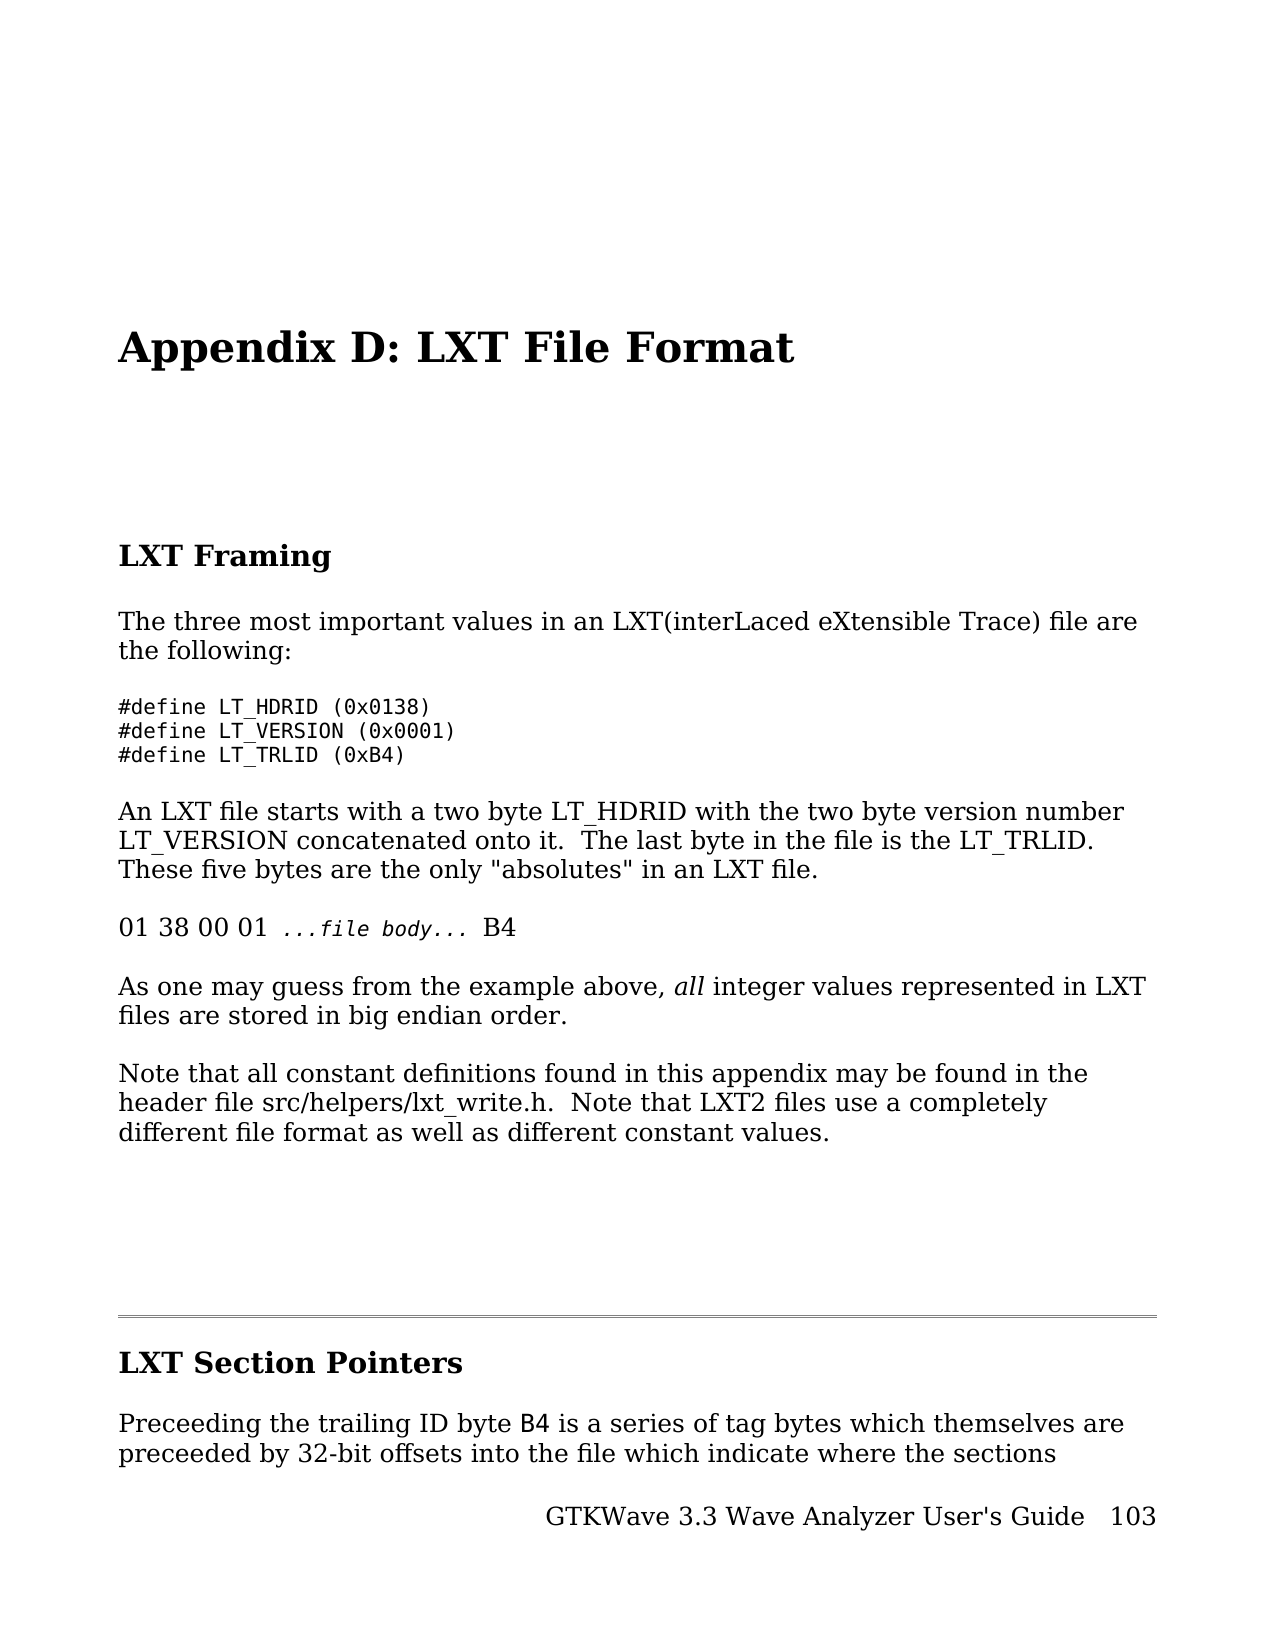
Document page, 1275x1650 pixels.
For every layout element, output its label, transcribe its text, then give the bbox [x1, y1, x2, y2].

text Note that all constant definitions found in this appendix may be found in the header file src/helpers/lxt_write.h. Note that LXT2 files use a completely different file format as well as different constant values. [118, 1059, 1157, 1147]
text The three most important values in an LXT(interLaced eXtensible Trace) file are the following: #define LT_HDRID (0x0138) #define LT_VERSION (0x0001) #define LT_TRLID (0xB4) An LXT file starts with a two byte LT_HDRID with the two byte version number LT_VERSION concatenated onto it. The last byte in the file is the LT_TRLID. These five bytes are the only "absolutes" in an LXT file. 01 38 00 01 ...file body... B4 As one may guess from the example above, all integer values represented in LXT files are stored in big endian order. [118, 607, 1157, 1030]
text Preceeding the trailing ID byte B4 is a series of tag bytes which themselves are preceeded by 32-bit offsets into the file which indicate where the sections [118, 1381, 1157, 1468]
text LXT Section Pointers [118, 1318, 1157, 1381]
subtitle LXT Framing [118, 539, 1157, 573]
subtitle Appendix D: LXT File Format [118, 324, 1157, 373]
